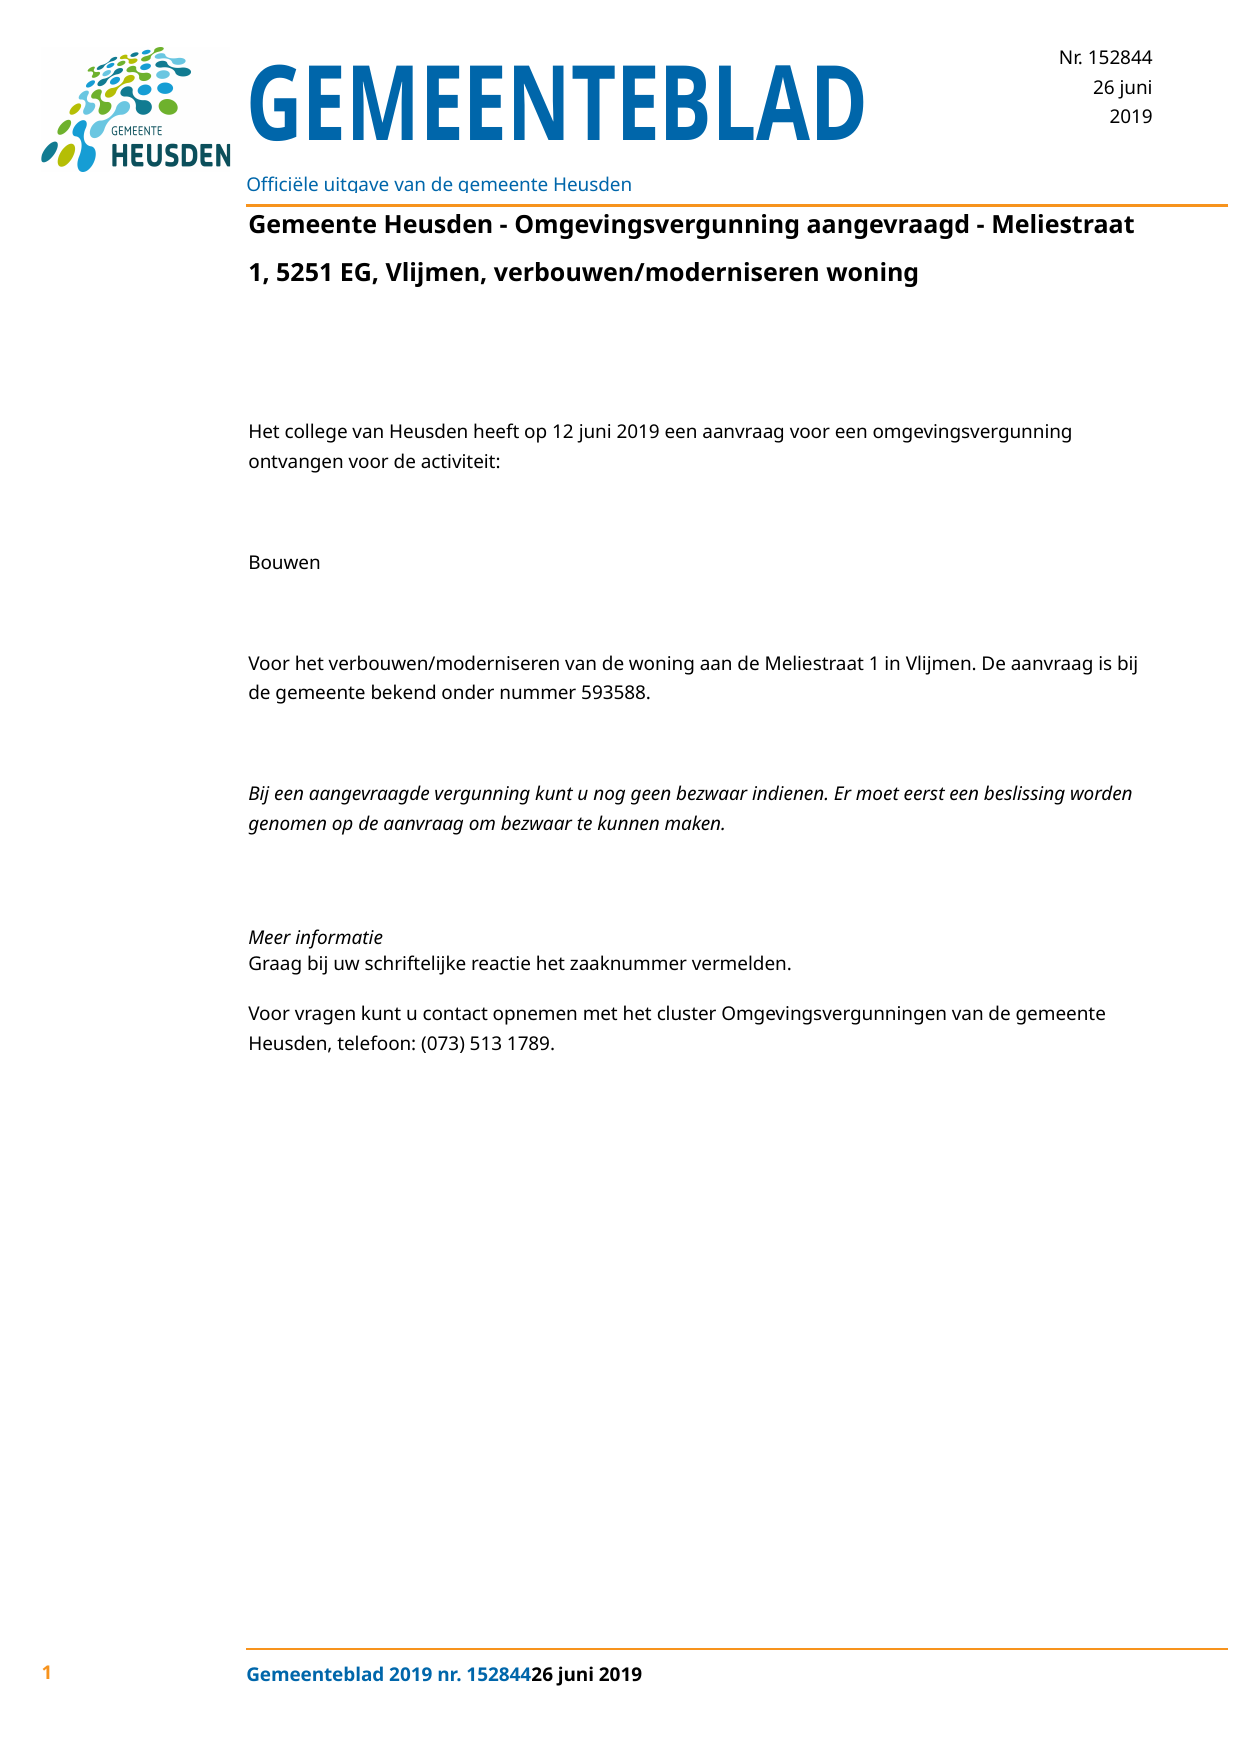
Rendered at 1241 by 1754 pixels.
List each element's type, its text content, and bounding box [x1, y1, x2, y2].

text Voor vragen kunt u contact opnemen met het cluster Omgevingsvergunningen van de gemeente Heusden, telefoon: (073) 513 1789. [248, 1001, 1152, 1056]
text Het college van Heusden heeft op 12 juni 2019 een aanvraag voor een omgevingsvergunning ontvangen voor de activiteit: [248, 419, 1152, 474]
text Bouwen [248, 549, 1152, 575]
text Voor het verbouwen/moderniseren van de woning aan de Meliestraat 1 in Vlijmen. De aanvraag is bij de gemeente bekend onder nummer 593588. [248, 650, 1152, 705]
text Graag bij uw schriftelijke reactie het zaaknummer vermelden. [248, 950, 1152, 976]
text Bij een aangevraagde vergunning kunt u nog geen bezwaar indienen. Er moet eerst een beslissing worden genomen op de aanvraag om bezwaar te kunnen maken. [248, 780, 1152, 836]
text Gemeente Heusden - Omgevingsvergunning aangevraagd - Meliestraat 1, 5251 EG, Vlijmen, verbouwen/moderniseren woning [248, 207, 1152, 288]
picture [41, 47, 231, 172]
text Meer informatie [248, 924, 1152, 950]
